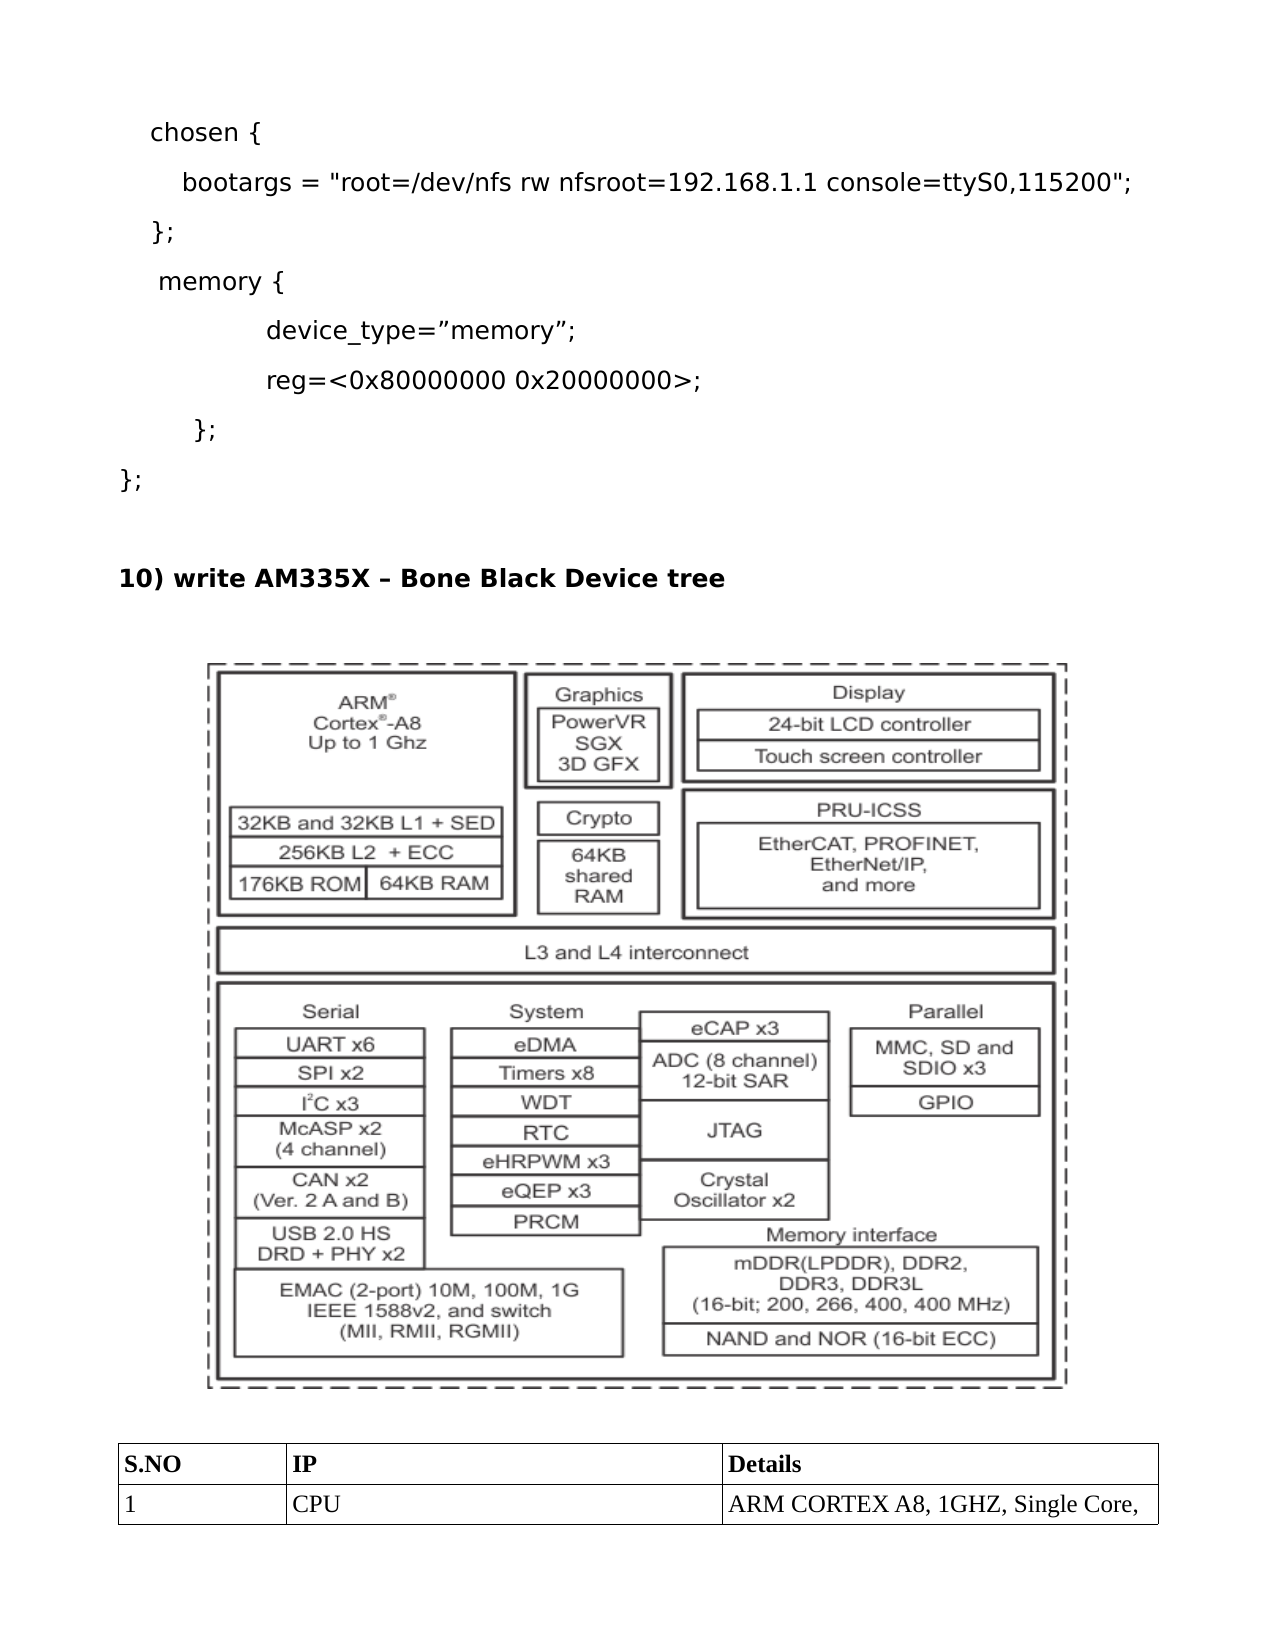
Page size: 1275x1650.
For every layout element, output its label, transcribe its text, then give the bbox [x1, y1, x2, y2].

text device_type=”memory”; [118, 316, 1157, 346]
picture [207, 663, 1068, 1389]
table_cell CPU [287, 1485, 722, 1524]
text 10) write AM335X – Bone Black Device tree [118, 564, 1157, 593]
table_header S.NO [119, 1444, 286, 1483]
text }; [118, 416, 1157, 445]
table_header IP [287, 1444, 722, 1483]
table_cell ARM CORTEX A8, 1GHZ, Single Core, [723, 1485, 1158, 1524]
text }; [118, 217, 1157, 246]
text }; [118, 465, 1157, 494]
text reg=<0x80000000 0x20000000>; [118, 366, 1157, 395]
table_header Details [723, 1444, 1158, 1483]
text chosen { [118, 118, 1157, 147]
table_cell 1 [119, 1485, 286, 1524]
text memory { [118, 267, 1157, 296]
text bootargs = "root=/dev/nfs rw nfsroot=192.168.1.1 console=ttyS0,115200"; [118, 168, 1157, 197]
